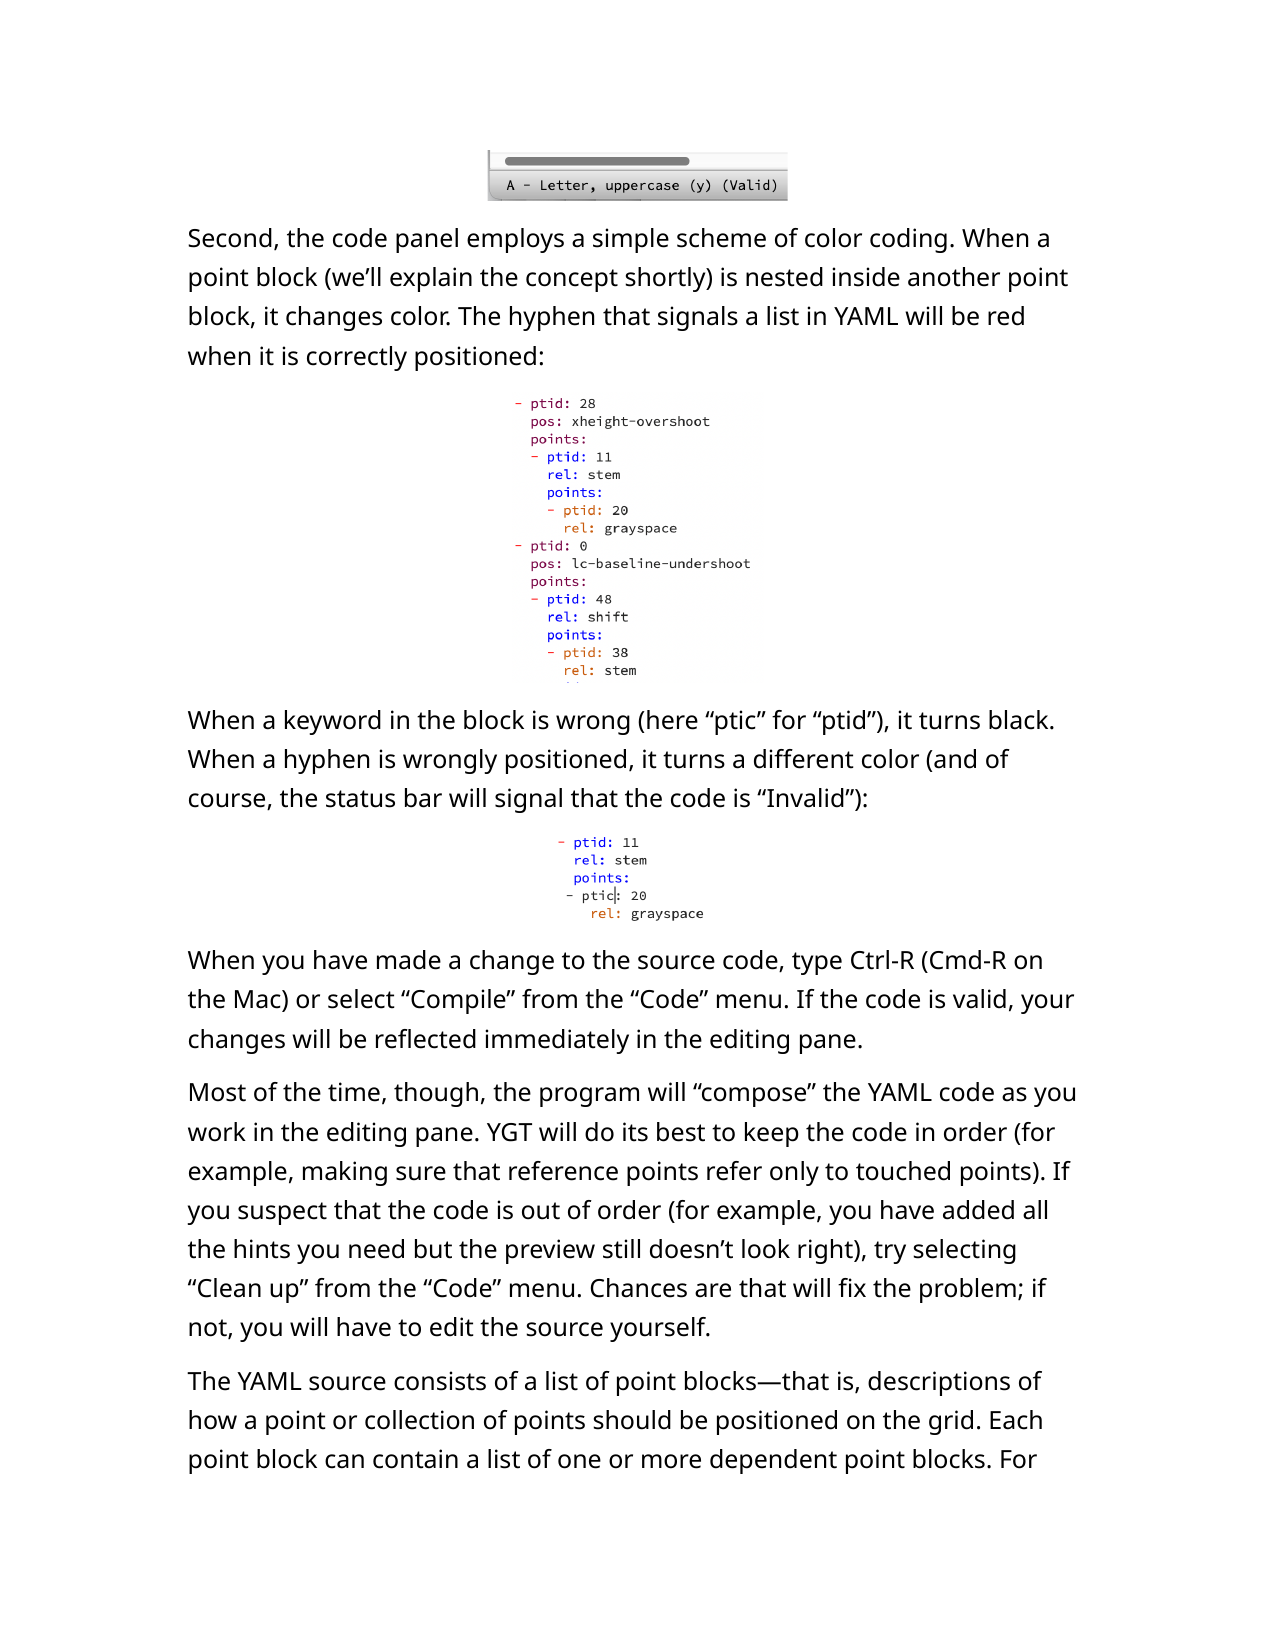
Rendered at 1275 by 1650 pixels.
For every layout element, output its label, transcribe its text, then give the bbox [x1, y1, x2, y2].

text Most of the time, though, the program will “compose” the YAML code as you work in the editing pane. YGT will do its best to keep the code in order (for example, making sure that reference points refer only to touched points). If you suspect that the code is out of order (for example, you have added all the hints you need but the preview still doesn’t look right), try selecting “Clean up” from the “Code” menu. Chances are that will fix the problem; if not, you will have to edit the source yourself. [187, 1075, 1087, 1344]
picture [541, 834, 734, 924]
text When you have made a change to the source code, type Ctrl-R (Cmd-R on the Mac) or select “Compile” from the “Code” menu. If the code is valid, your changes will be reflected immediately in the editing pane. [187, 943, 1087, 1055]
text When a keyword in the block is wrong (here “ptic” for “ptid”), it turns black. When a hyphen is wrongly positioned, it turns a different color (and of course, the status bar will signal that the code is “Invalid”): [187, 703, 1087, 815]
text Second, the code panel employs a simple scheme of color coding. When a point block (we’ll explain the concept shortly) is nested inside another point block, it changes color. The hyphen that signals a list in YAML will be red when it is correctly positioned: [187, 221, 1087, 372]
picture [487, 150, 788, 201]
picture [511, 392, 764, 683]
text The YAML source consists of a list of point blocks—that is, descriptions of how a point or collection of points should be positioned on the grid. Each point block can contain a list of one or more dependent point blocks. For [187, 1364, 1087, 1476]
